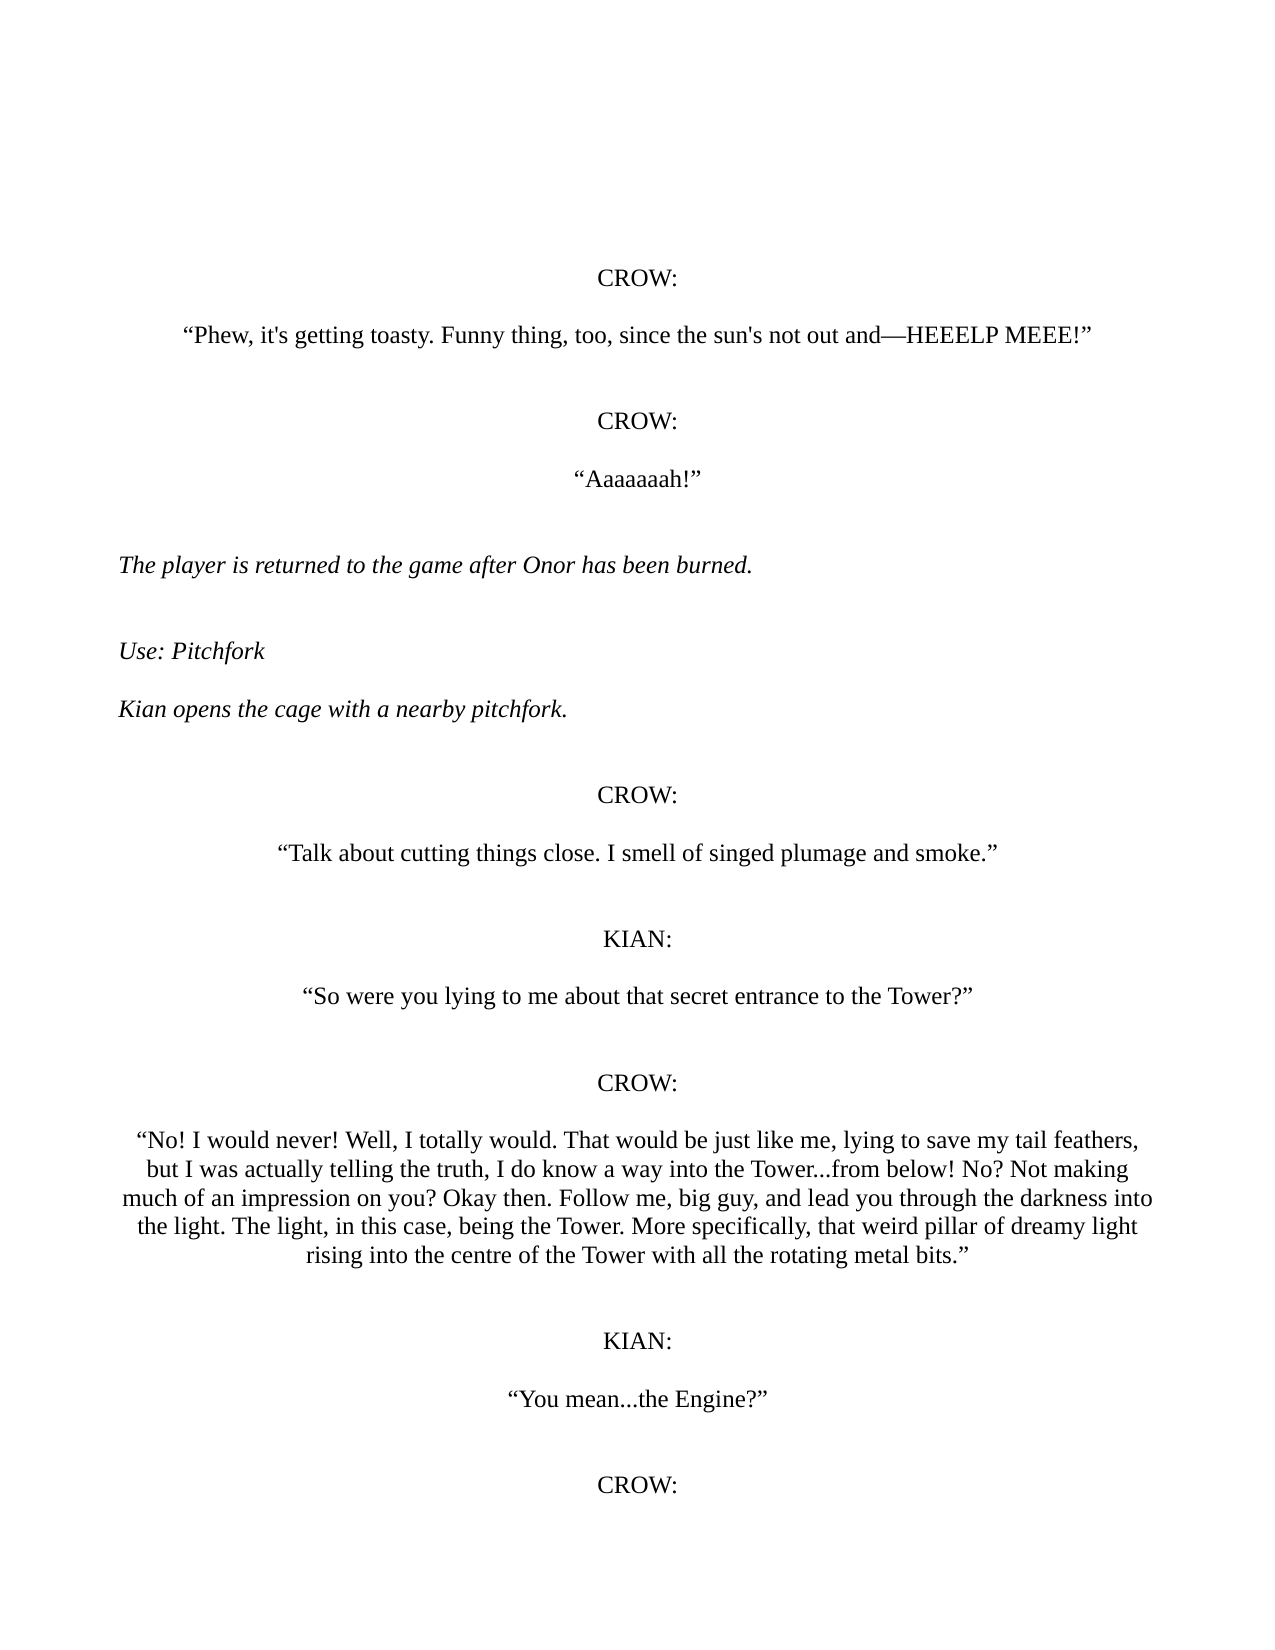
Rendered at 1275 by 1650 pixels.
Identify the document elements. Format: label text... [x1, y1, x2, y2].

text “Talk about cutting things close. I smell of singed plumage and smoke.” [118, 838, 1157, 866]
text Use: Pitchfork [118, 636, 1157, 665]
text “No! I would never! Well, I totally would. That would be just like me, lying to save my tail feathers, but I was actually telling the truth, I do know a way into the Tower...from below! No? Not making much of an impression on you? Okay then. Follow me, big guy, and lead you through the darkness into the light. The light, in this case, being the Tower. More specifically, that weird pillar of dreamy light rising into the centre of the Tower with all the rotating metal bits.” [118, 1125, 1157, 1269]
text KIAN: [118, 1326, 1157, 1355]
text Kian opens the cage with a nearby pitchfork. [118, 694, 1157, 723]
text “So were you lying to me about that secret entrance to the Tower?” [118, 981, 1157, 1039]
text “Phew, it's getting toasty. Funny thing, too, since the sun's not out and—HEEELP MEEE!” [118, 320, 1157, 349]
text “Aaaaaaah!” [118, 464, 1157, 493]
text CROW: [118, 263, 1157, 291]
text CROW: [118, 1470, 1157, 1499]
text The player is returned to the game after Onor has been burned. [118, 550, 1157, 579]
text KIAN: [118, 924, 1157, 953]
text “You mean...the Engine?” [118, 1384, 1157, 1413]
text CROW: [118, 780, 1157, 809]
text CROW: [118, 406, 1157, 435]
text CROW: [118, 1068, 1157, 1096]
